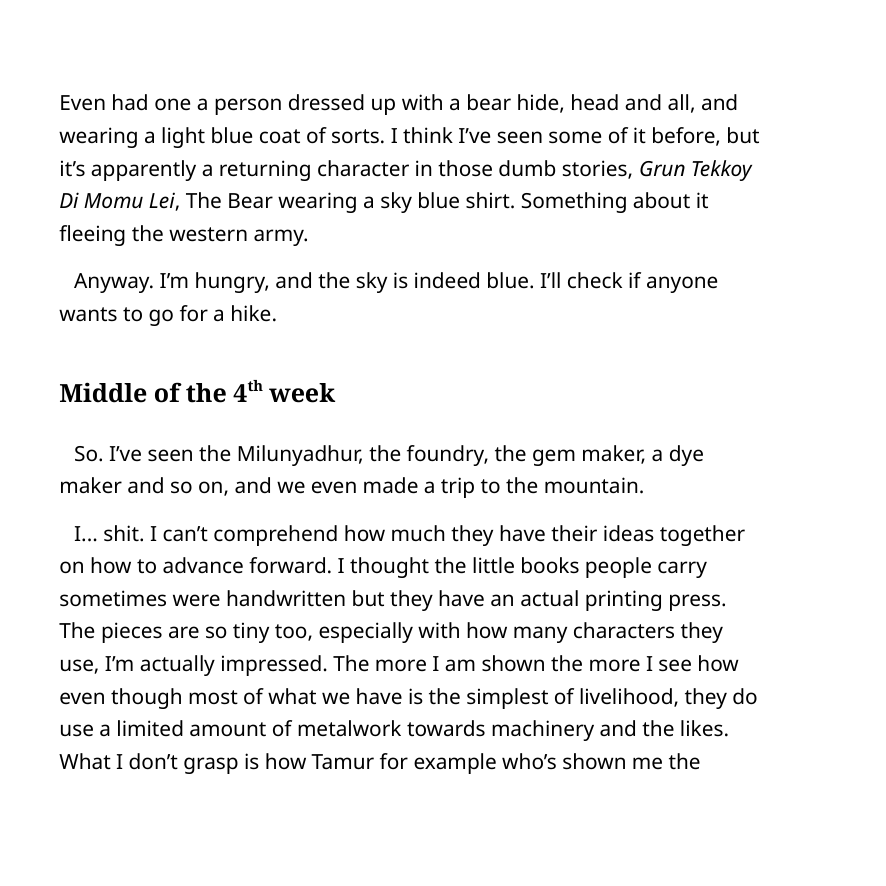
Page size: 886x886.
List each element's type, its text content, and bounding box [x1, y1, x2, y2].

text Even had one a person dressed up with a bear hide, head and all, and wearing a light blue coat of sorts. I think I’ve seen some of it before, but it’s apparently a returning character in those dumb stories, Grun Tekkoy Di Momu Lei, The Bear wearing a sky blue shirt. Something about it fleeing the western army. [59, 88, 768, 247]
text I... shit. I can’t comprehend how much they have their ideas together on how to advance forward. I thought the little books people carry sometimes were handwritten but they have an actual printing press. The pieces are so tiny too, especially with how many characters they use, I’m actually impressed. The more I am shown the more I see how even though most of what we have is the simplest of livelihood, they do use a limited amount of metalwork towards machinery and the likes. What I don’t grasp is how Tamur for example who’s shown me the [59, 519, 768, 775]
text So. I’ve seen the Milunyadhur, the foundry, the gem maker, a dye maker and so on, and we even made a trip to the mountain. [59, 439, 768, 500]
subtitle Middle of the 4th week [59, 375, 768, 409]
text Anyway. I’m hungry, and the sky is indeed blue. I’ll check if anyone wants to go for a hike. [59, 266, 768, 327]
